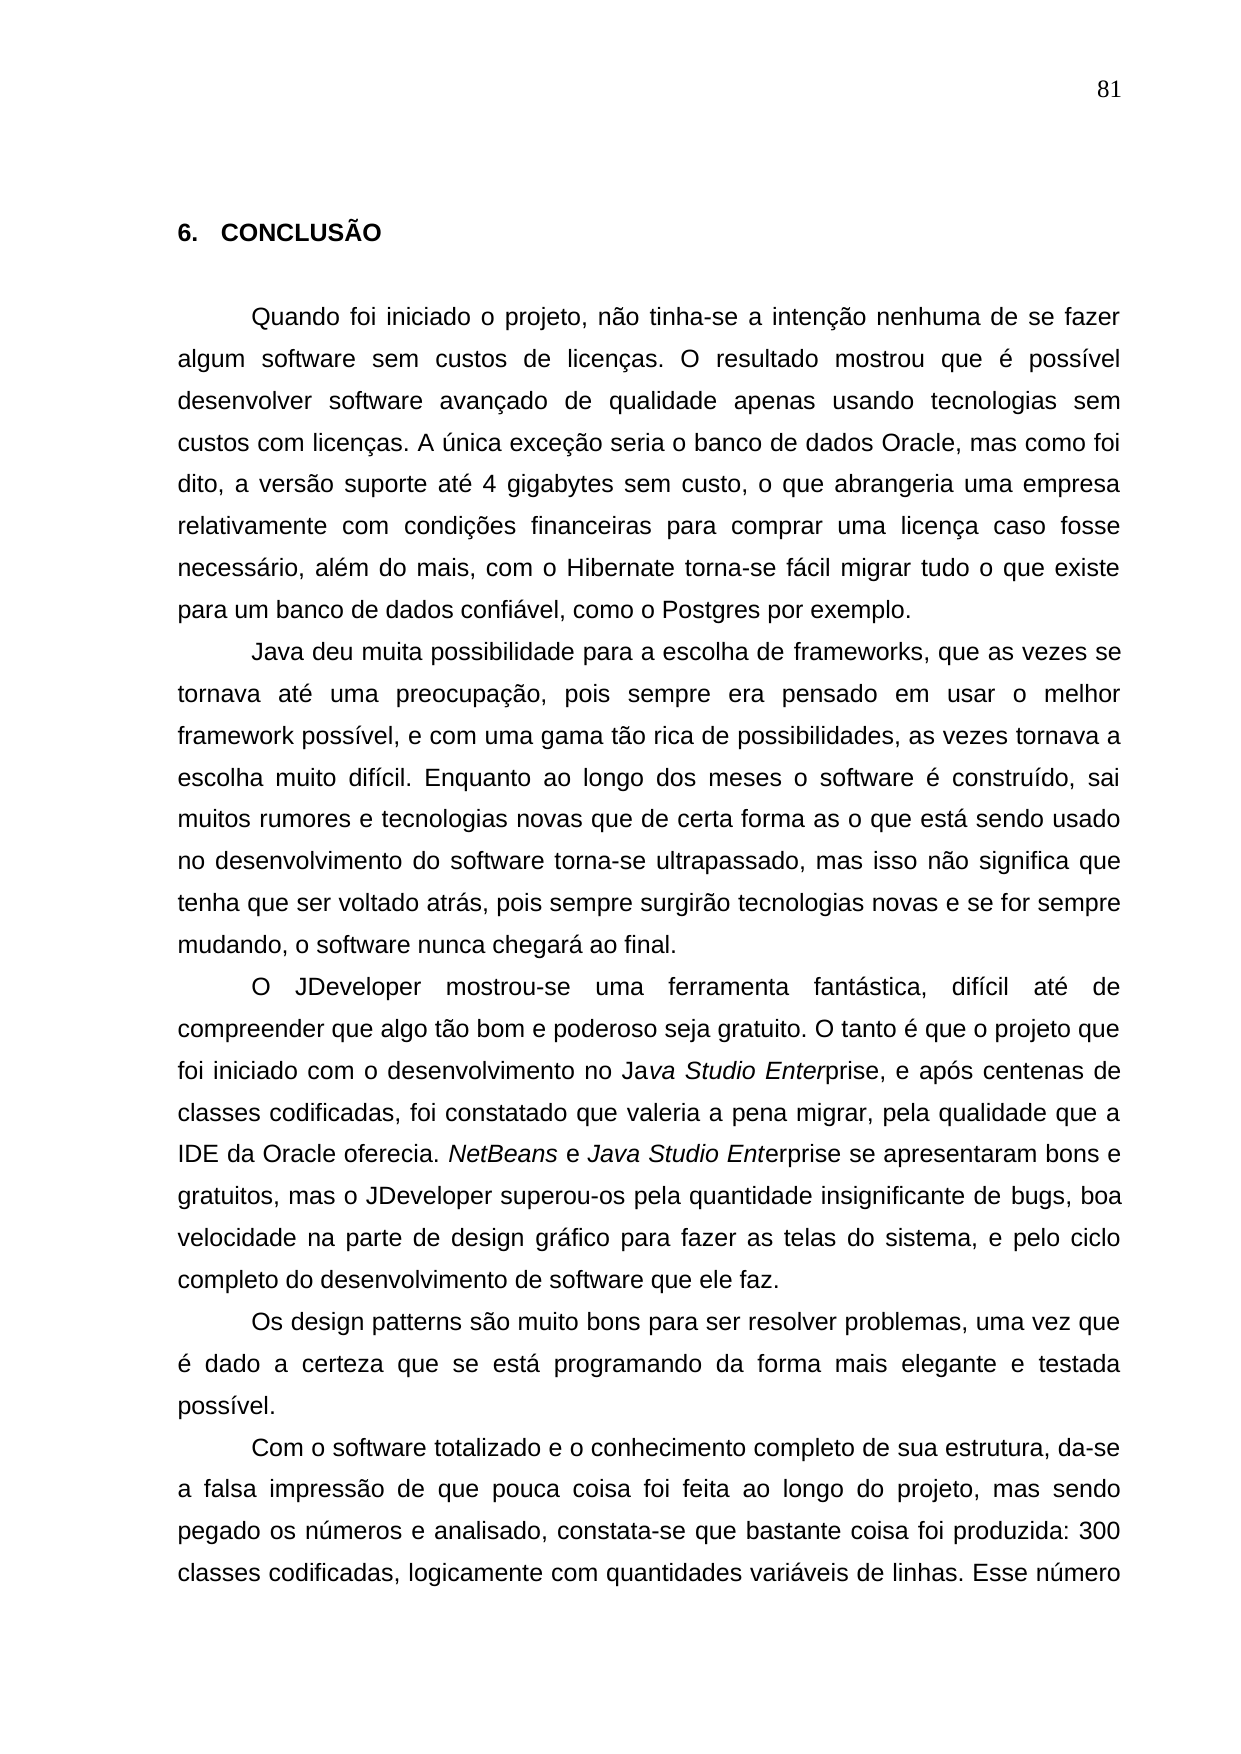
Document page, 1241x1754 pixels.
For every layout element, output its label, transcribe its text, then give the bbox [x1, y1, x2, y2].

text Java deu muita possibilidade para a escolha de frameworks, que as vezes se tornava até uma preocupação, pois sempre era pensado em usar o melhor framework possível, e com uma gama tão rica de possibilidades, as vezes tornava a escolha muito difícil. Enquanto ao longo dos meses o software é construído, sai muitos rumores e tecnologias novas que de certa forma as o que está sendo usado no desenvolvimento do software torna-se ultrapassado, mas isso não significa que tenha que ser voltado atrás, pois sempre surgirão tecnologias novas e se for sempre mudando, o software nunca chegará ao final. [177, 638, 1122, 959]
subtitle CONCLUSÃO [177, 219, 1122, 247]
text Com o software totalizado e o conhecimento completo de sua estrutura, da-se a falsa impressão de que pouca coisa foi feita ao longo do projeto, mas sendo pegado os números e analisado, constata-se que bastante coisa foi produzida: 300 classes codificadas, logicamente com quantidades variáveis de linhas. Esse número [177, 1433, 1122, 1587]
text Os design patterns são muito bons para ser resolver problemas, uma vez que é dado a certeza que se está programando da forma mais elegante e testada possível. [177, 1308, 1122, 1419]
text Quando foi iniciado o projeto, não tinha-se a intenção nenhuma de se fazer algum software sem custos de licenças. O resultado mostrou que é possível desenvolver software avançado de qualidade apenas usando tecnologias sem custos com licenças. A única exceção seria o banco de dados Oracle, mas como foi dito, a versão suporte até 4 gigabytes sem custo, o que abrangeria uma empresa relativamente com condições financeiras para comprar uma licença caso fosse necessário, além do mais, com o Hibernate torna-se fácil migrar tudo o que existe para um banco de dados confiável, como o Postgres por exemplo. [177, 303, 1122, 624]
text O JDeveloper mostrou-se uma ferramenta fantástica, difícil até de compreender que algo tão bom e poderoso seja gratuito. O tanto é que o projeto que foi iniciado com o desenvolvimento no Java Studio Enterprise, e após centenas de classes codificadas, foi constatado que valeria a pena migrar, pela qualidade que a IDE da Oracle oferecia. NetBeans e Java Studio Enterprise se apresentaram bons e gratuitos, mas o JDeveloper superou-os pela quantidade insignificante de bugs, boa velocidade na parte de design gráfico para fazer as telas do sistema, e pelo ciclo completo do desenvolvimento de software que ele faz. [177, 973, 1122, 1294]
